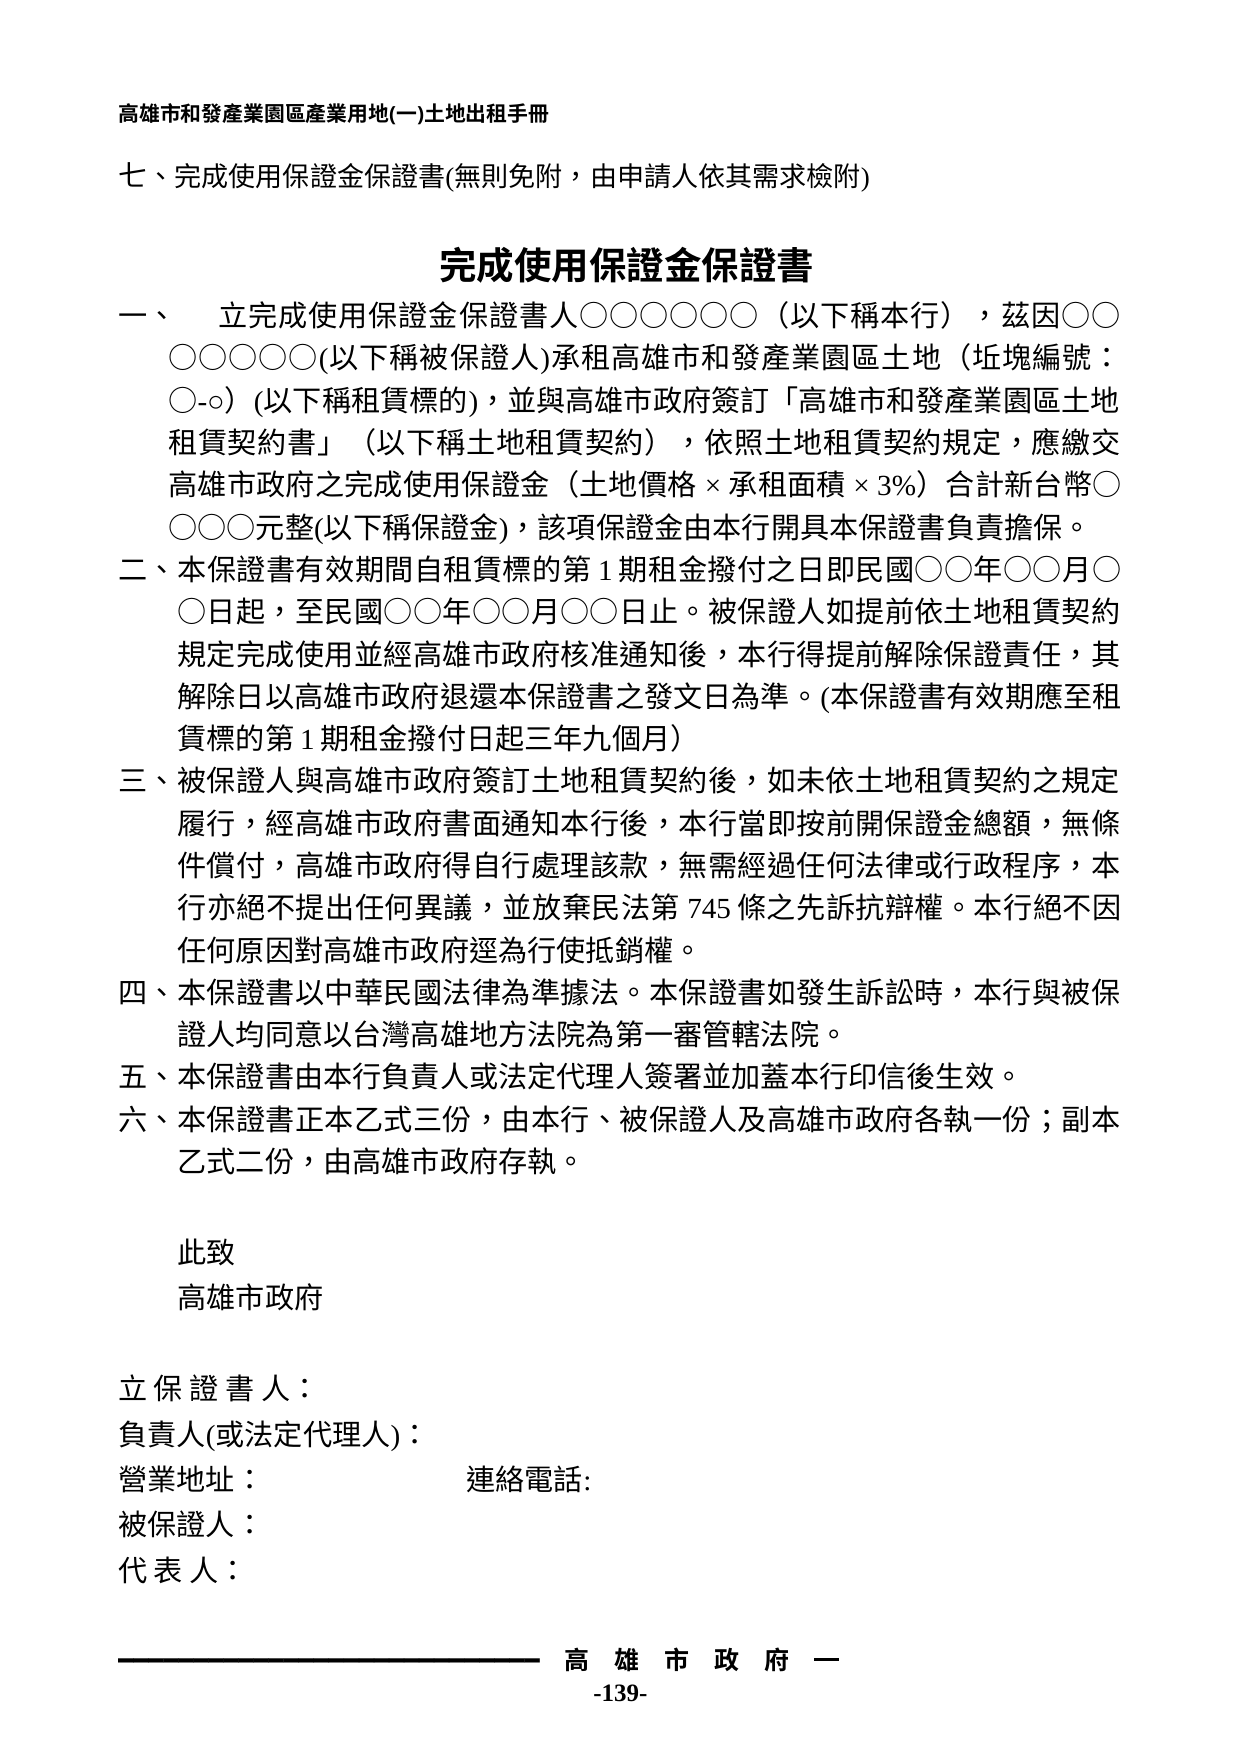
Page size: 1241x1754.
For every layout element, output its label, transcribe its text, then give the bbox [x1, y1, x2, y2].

list 此致 [177, 1230, 1122, 1272]
text 代 表 人： [118, 1548, 1122, 1589]
list 被保證人與高雄市政府簽訂土地租賃契約後，如未依土地租賃契約之規定履行，經高雄市政府書面通知本行後，本行當即按前開保證金總額，無條件償付，高雄市政府得自行處理該款，無需經過任何法律或行政程序，本行亦絕不提出任何異議，並放棄民法第745條之先訴抗辯權。本行絕不因任何原因對高雄市政府逕為行使抵銷權。 [118, 758, 1122, 969]
text 被保證人： [118, 1502, 1122, 1544]
text 營業地址： 連絡電話: [118, 1457, 1122, 1499]
text 完成使用保證金保證書 [131, 246, 1122, 288]
list 本保證書正本乙式三份，由本行、被保證人及高雄市政府各執一份；副本乙式二份，由高雄市政府存執。 [118, 1096, 1122, 1181]
list 本保證書由本行負責人或法定代理人簽署並加蓋本行印信後生效。 [118, 1054, 1122, 1096]
list 本保證書有效期間自租賃標的第1期租金撥付之日即民國○○年○○月○○日起，至民國○○年○○月○○日止。被保證人如提前依土地租賃契約規定完成使用並經高雄市政府核准通知後，本行得提前解除保證責任，其解除日以高雄市政府退還本保證書之發文日為準。(本保證書有效期應至租賃標的第1期租金撥付日起三年九個月） [118, 546, 1122, 758]
list 高雄市政府 [177, 1275, 1122, 1317]
text 立 保 證 書 人： [118, 1366, 1122, 1408]
text 七、完成使用保證金保證書(無則免附，由申請人依其需求檢附) [118, 153, 1122, 194]
text 負責人(或法定代理人)： [118, 1412, 1122, 1453]
list 立完成使用保證金保證書人○○○○○○（以下稱本行），茲因○○○○○○○(以下稱被保證人)承租高雄市和發產業園區土地（坵塊編號：○-○）(以下稱租賃標的)，並與高雄市政府簽訂「高雄市和發產業園區土地租賃契約書」（以下稱土地租賃契約），依照土地租賃契約規定，應繳交高雄市政府之完成使用保證金（土地價格 × 承租面積 × 3%）合計新台幣○○○○元整(以下稱保證金)，該項保證金由本行開具本保證書負責擔保。 [118, 293, 1122, 546]
list 本保證書以中華民國法律為準據法。本保證書如發生訴訟時，本行與被保證人均同意以台灣高雄地方法院為第一審管轄法院。 [118, 969, 1122, 1054]
